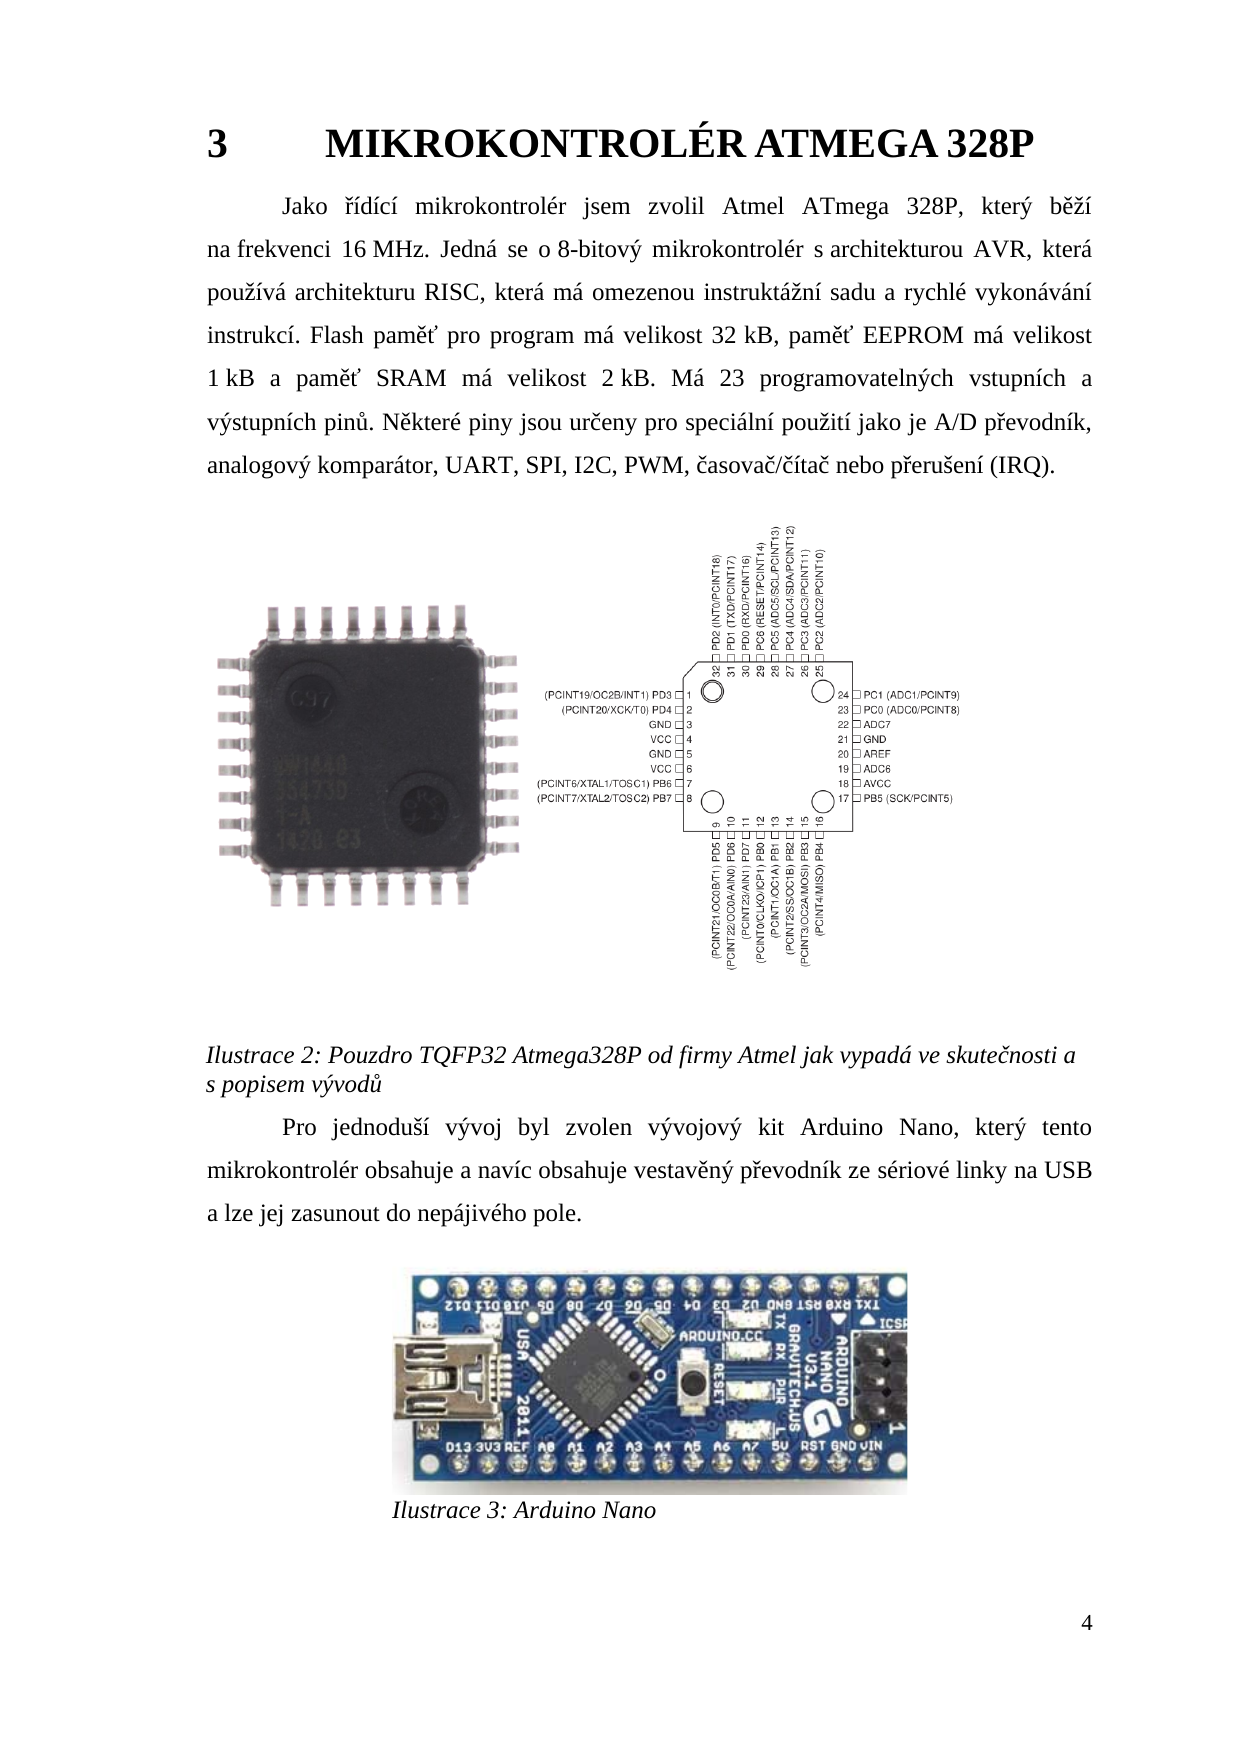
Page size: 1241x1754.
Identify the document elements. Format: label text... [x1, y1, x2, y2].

text Ilustrace 2: Pouzdro TQFP32 Atmega328P od firmy Atmel jak vypadá ve skutečnosti a s popisem vývodů [206, 978, 1093, 1097]
subtitle Mikrokontrolér ATmega 328P [207, 118, 1092, 166]
text Jako řídící mikrokontrolér jsem zvolil Atmel ATmega 328P, který běží na frekvenci 16 MHz. Jedná se o 8‑bitový mikrokontrolér s architekturou AVR, která používá architekturu RISC, která má omezenou instruktážní sadu a rychlé vykonávání instrukcí. Flash paměť pro program má velikost 32 kB, paměť EEPROM má velikost 1 kB a paměť SRAM má velikost 2 kB. Má 23 programovatelných vstupních a výstupních pinů. Některé piny jsou určeny pro speciální použití jako je A/D převodník, analogový komparátor, UART, SPI, I2C, PWM, časovač/čítač nebo přerušení (IRQ). [207, 191, 1092, 478]
text Ilustrace 3: Arduino Nano [392, 1495, 907, 1523]
text Pro jednoduší vývoj byl zvolen vývojový kit Arduino Nano, který tento mikrokontrolér obsahuje a navíc obsahuje vestavěný převodník ze sériové linky na USB a lze jej zasunout do nepájivého pole. [207, 1097, 1092, 1227]
picture [391, 1266, 908, 1495]
text [206, 505, 1093, 518]
picture [205, 517, 974, 978]
